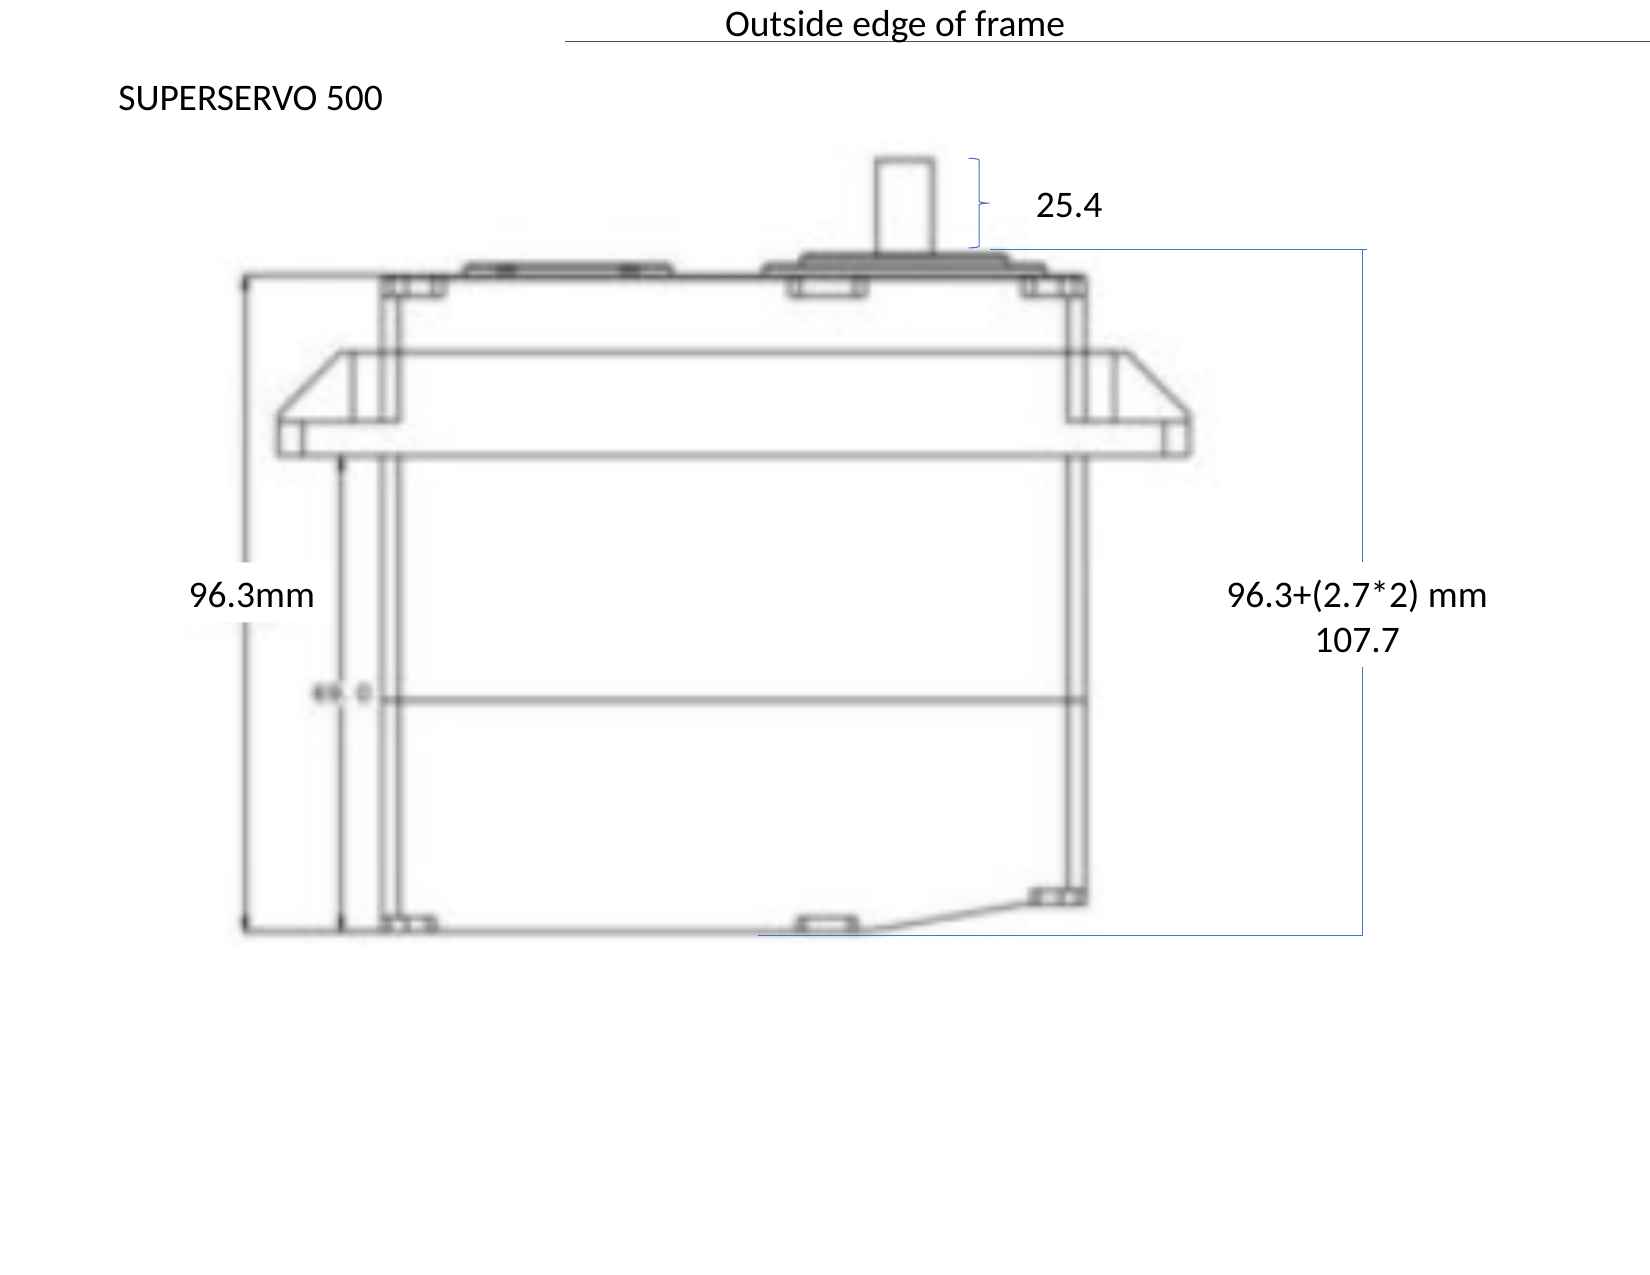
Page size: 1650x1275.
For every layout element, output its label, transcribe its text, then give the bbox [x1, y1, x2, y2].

text_box SUPERSERVO 500 [103, 65, 399, 126]
picture [141, 81, 1239, 988]
text_box 96.3+(2.7*2) mm 107.7 [1211, 562, 1503, 667]
text_box 96.3mm [173, 562, 330, 623]
text_box 25.4 [1021, 172, 1118, 233]
text_box Outside edge of frame [710, 0, 1081, 52]
